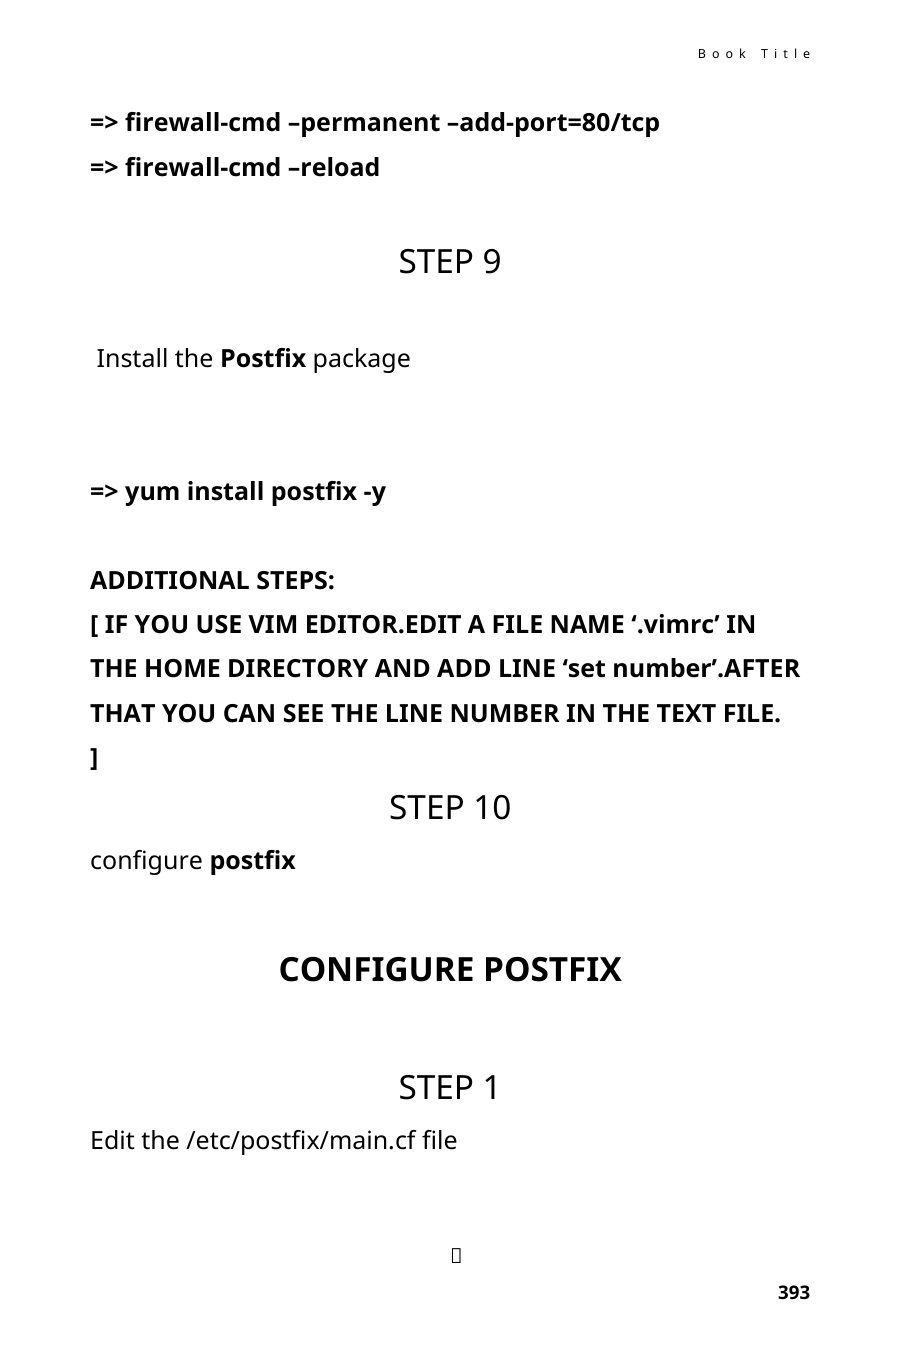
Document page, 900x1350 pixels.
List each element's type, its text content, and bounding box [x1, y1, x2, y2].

text => firewall-cmd –reload [90, 149, 810, 183]
text ADDITIONAL STEPS: [90, 562, 810, 596]
text => yum install postfix -y [90, 474, 810, 508]
text configure postfix [90, 843, 810, 877]
text STEP 1 [90, 1064, 810, 1109]
text => firewall-cmd –permanent –add-port=80/tcp [90, 105, 810, 139]
text Install the Postfix package [90, 341, 810, 375]
text CONFIGURE POSTFIX [90, 946, 810, 991]
text STEP 10 [90, 784, 810, 829]
text ] [90, 739, 810, 773]
text [ IF YOU USE VIM EDITOR.EDIT A FILE NAME ‘.vimrc’ IN THE HOME DIRECTORY AND ADD LINE ‘set number’.AFTER THAT YOU CAN SEE THE LINE NUMBER IN THE TEXT FILE. [90, 607, 810, 729]
text STEP 9 [90, 238, 810, 283]
text Edit the /etc/postfix/main.cf file [90, 1123, 810, 1157]
